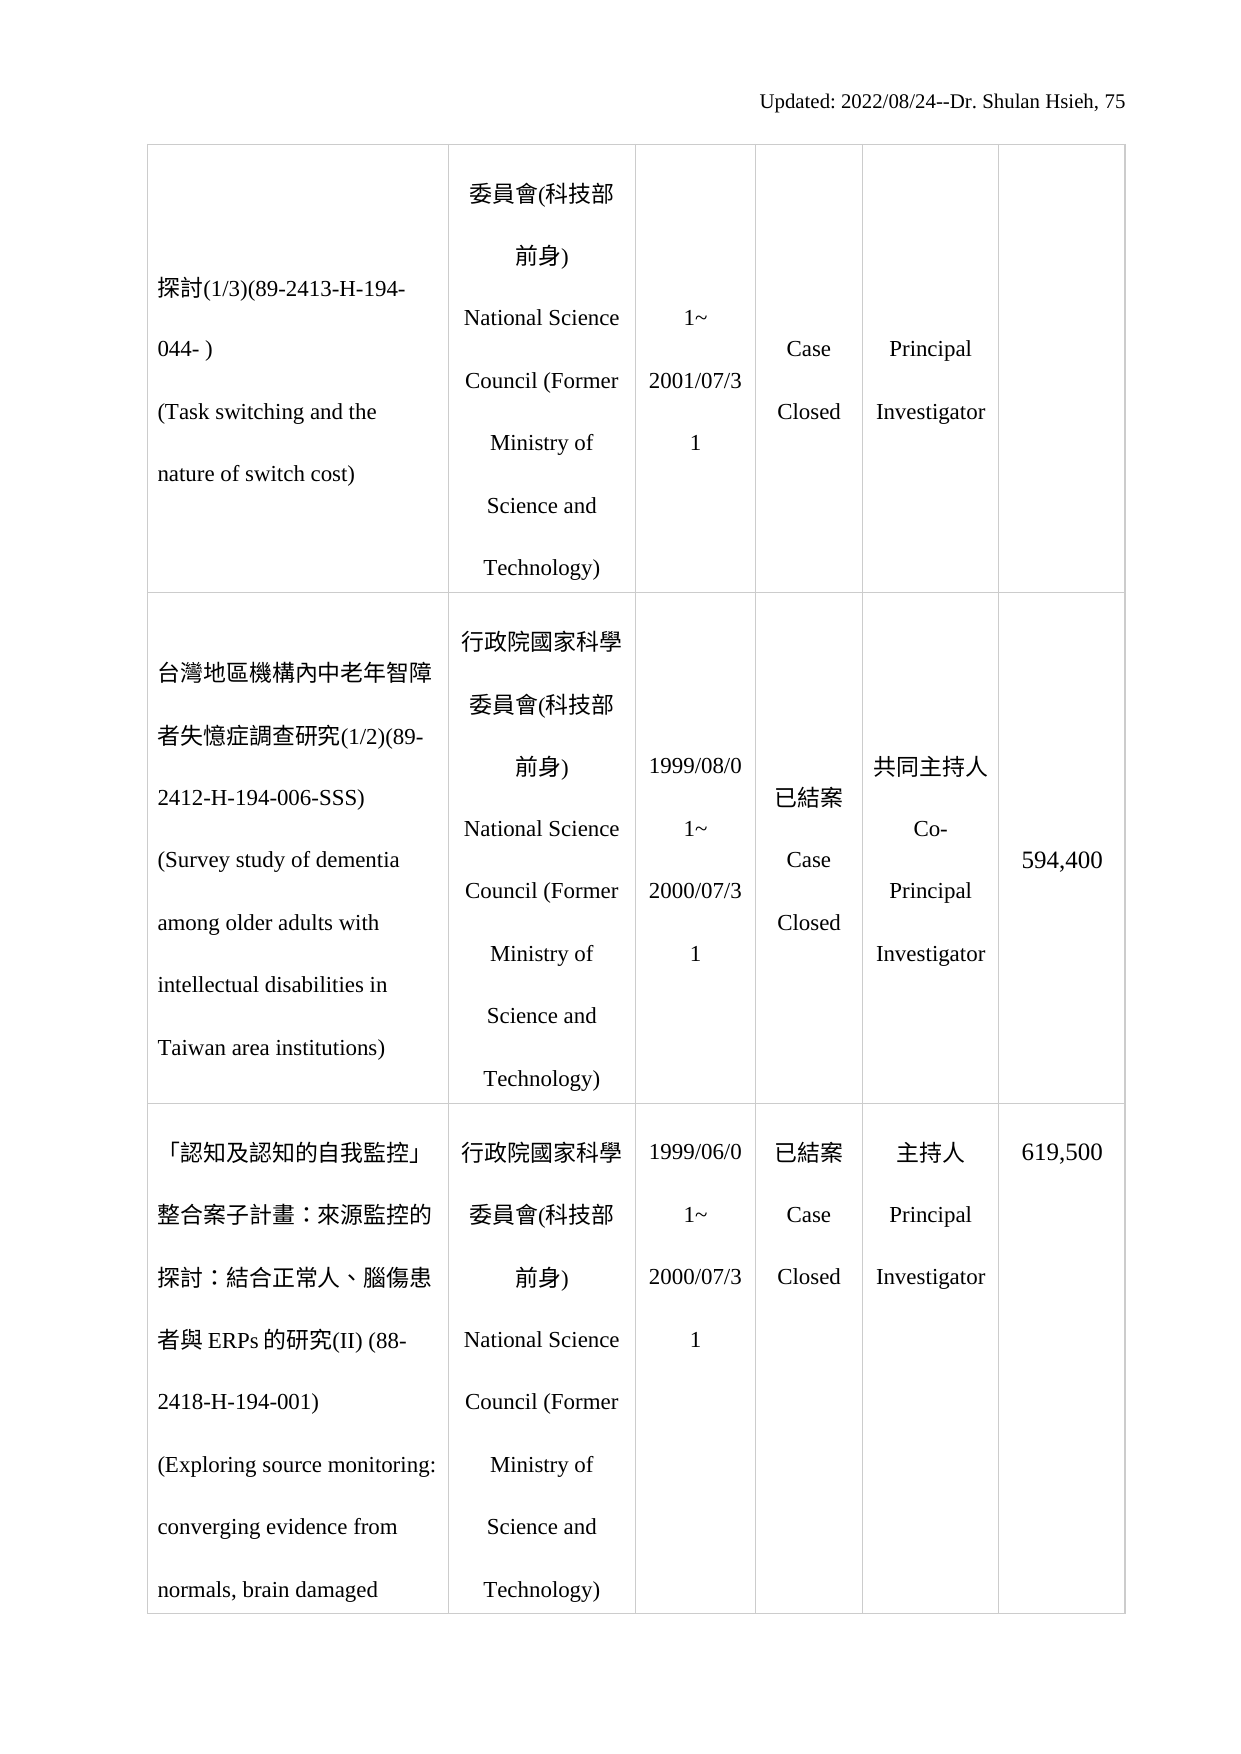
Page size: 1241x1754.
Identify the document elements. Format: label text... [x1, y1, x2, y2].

table_cell 行政院國家科學委員會(科技部前身) National Science Council (Former Ministry of Science and Technology) [449, 593, 635, 1103]
table_cell 主持人Principal Investigator [863, 1104, 998, 1613]
table_cell 行政院國家科學委員會(科技部前身) National Science Council (Former Ministry of Science and Technology) [449, 1104, 635, 1613]
table_cell 已結案Case Closed [756, 1104, 862, 1613]
table_cell 1~ 2001/07/31 [636, 145, 755, 592]
table_cell 619,500 [999, 1104, 1124, 1613]
table_cell 已結案Case Closed [756, 593, 862, 1103]
table_cell 「認知及認知的自我監控」整合案子計畫：來源監控的探討：結合正常人、腦傷患者與ERPs的研究(II) (88-2418-H-194-001) (Exploring source monitoring: converging evidence from normals, brain damaged [148, 1104, 448, 1613]
table_cell Principal Investigator [863, 145, 998, 592]
table_cell 探討(1/3)(89-2413-H-194-044- ) (Task switching and the nature of switch cost) [148, 145, 448, 592]
table_cell 594,400 [999, 593, 1124, 1103]
table_cell 1999/08/01~ 2000/07/31 [636, 593, 755, 1103]
table_cell Case Closed [756, 145, 862, 592]
table_cell 台灣地區機構內中老年智障者失憶症調查研究(1/2)(89-2412-H-194-006-SSS) (Survey study of dementia among older adults with intellectual disabilities in Taiwan area institutions) [148, 593, 448, 1103]
table_cell 共同主持人Co- Principal Investigator [863, 593, 998, 1103]
table_cell 1999/06/01~ 2000/07/31 [636, 1104, 755, 1613]
table_cell [999, 145, 1124, 592]
table_cell 委員會(科技部前身) National Science Council (Former Ministry of Science and Technology) [449, 145, 635, 592]
